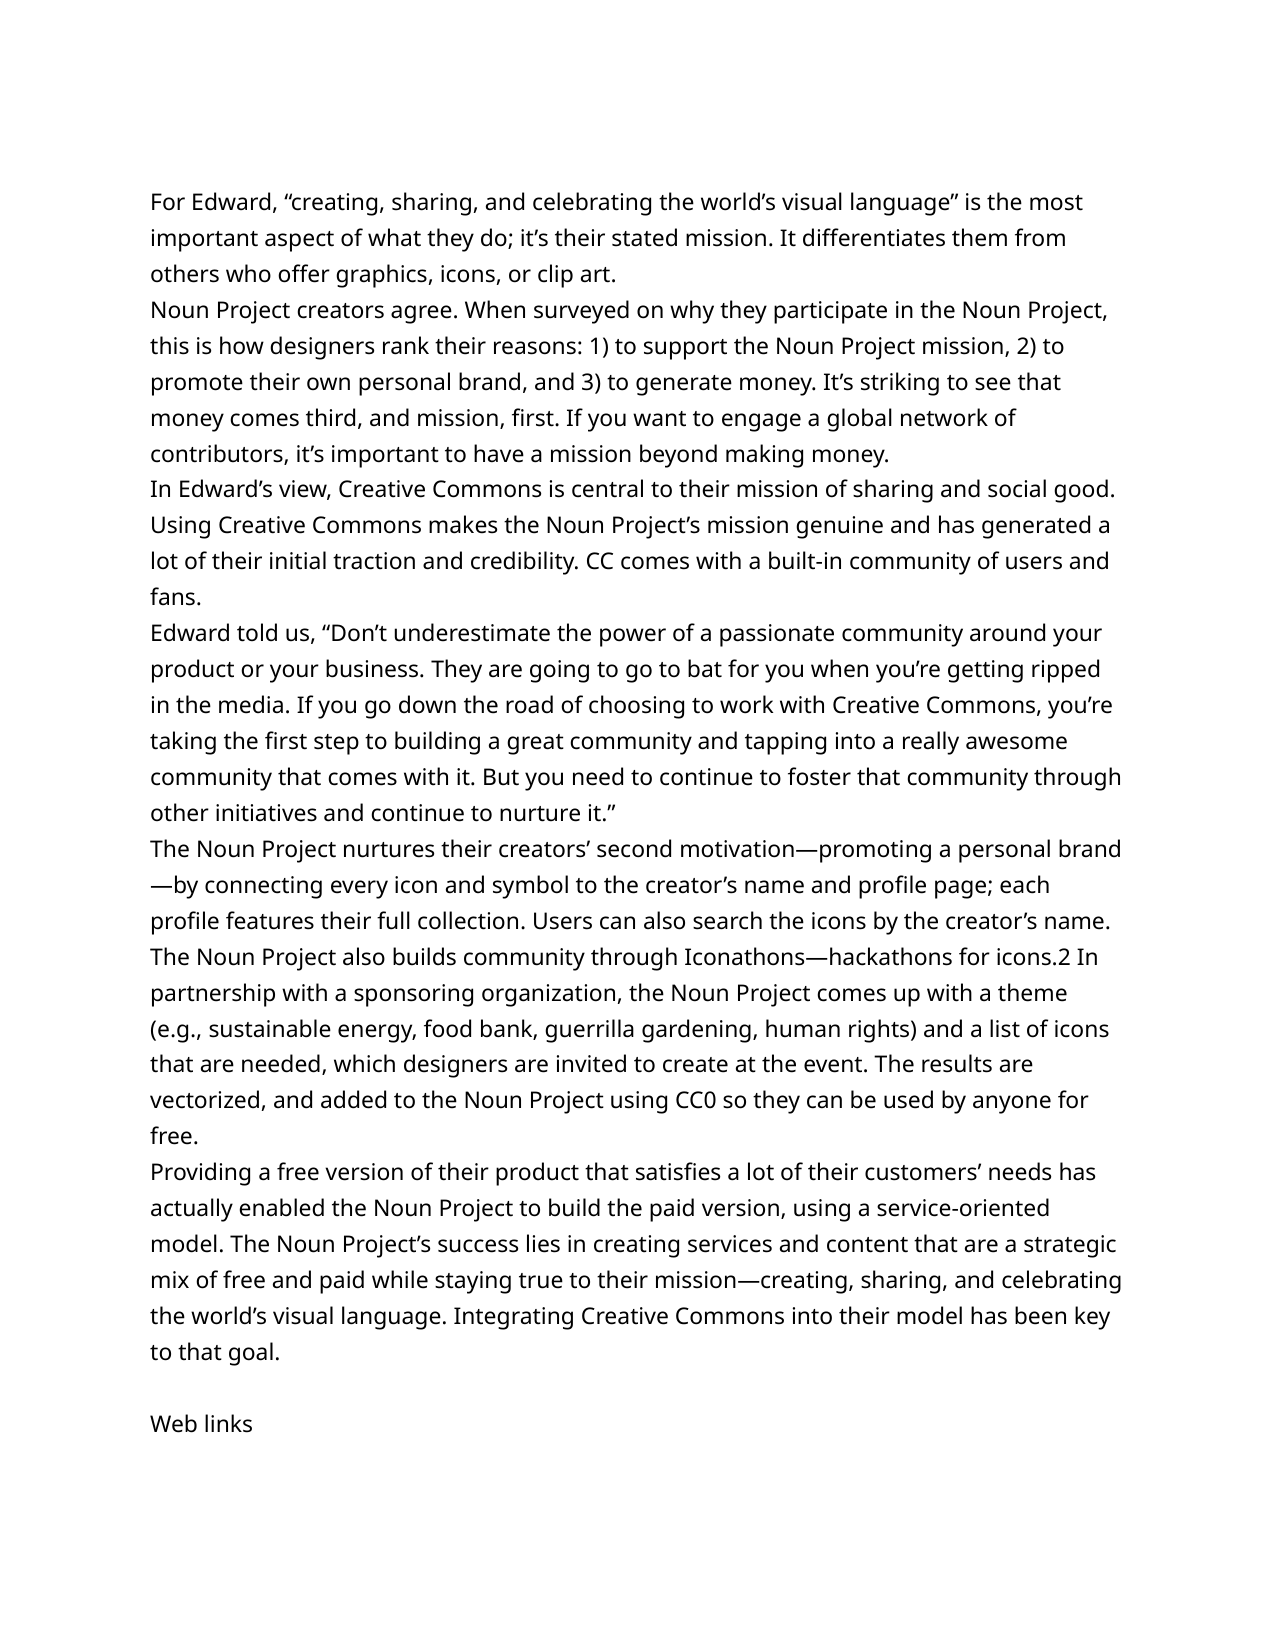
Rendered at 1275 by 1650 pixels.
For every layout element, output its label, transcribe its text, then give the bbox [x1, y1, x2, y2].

text Web links [150, 1408, 1125, 1439]
text The Noun Project nurtures their creators’ second motivation—promoting a personal brand—by connecting every icon and symbol to the creator’s name and profile page; each profile features their full collection. Users can also search the icons by the creator’s name. [150, 833, 1125, 936]
text Edward told us, “Don’t underestimate the power of a passionate community around your product or your business. They are going to go to bat for you when you’re getting ripped in the media. If you go down the road of choosing to work with Creative Commons, you’re taking the first step to building a great community and tapping into a really awesome community that comes with it. But you need to continue to foster that community through other initiatives and continue to nurture it.” [150, 617, 1125, 828]
text The Noun Project also builds community through Iconathons—hackathons for icons.2 In partnership with a sponsoring organization, the Noun Project comes up with a theme (e.g., sustainable energy, food bank, guerrilla gardening, human rights) and a list of icons that are needed, which designers are invited to create at the event. The results are vectorized, and added to the Noun Project using CC0 so they can be used by anyone for free. [150, 941, 1125, 1152]
text For Edward, “creating, sharing, and celebrating the world’s visual language” is the most important aspect of what they do; it’s their stated mission. It differentiates them from others who offer graphics, icons, or clip art. [150, 186, 1125, 289]
text Providing a free version of their product that satisfies a lot of their customers’ needs has actually enabled the Noun Project to build the paid version, using a service-oriented model. The Noun Project’s success lies in creating services and content that are a strategic mix of free and paid while staying true to their mission—creating, sharing, and celebrating the world’s visual language. Integrating Creative Commons into their model has been key to that goal. [150, 1156, 1125, 1367]
text In Edward’s view, Creative Commons is central to their mission of sharing and social good. Using Creative Commons makes the Noun Project’s mission genuine and has generated a lot of their initial traction and credibility. CC comes with a built-in community of users and fans. [150, 473, 1125, 612]
text Noun Project creators agree. When surveyed on why they participate in the Noun Project, this is how designers rank their reasons: 1) to support the Noun Project mission, 2) to promote their own personal brand, and 3) to generate money. It’s striking to see that money comes third, and mission, first. If you want to engage a global network of contributors, it’s important to have a mission beyond making money. [150, 294, 1125, 469]
